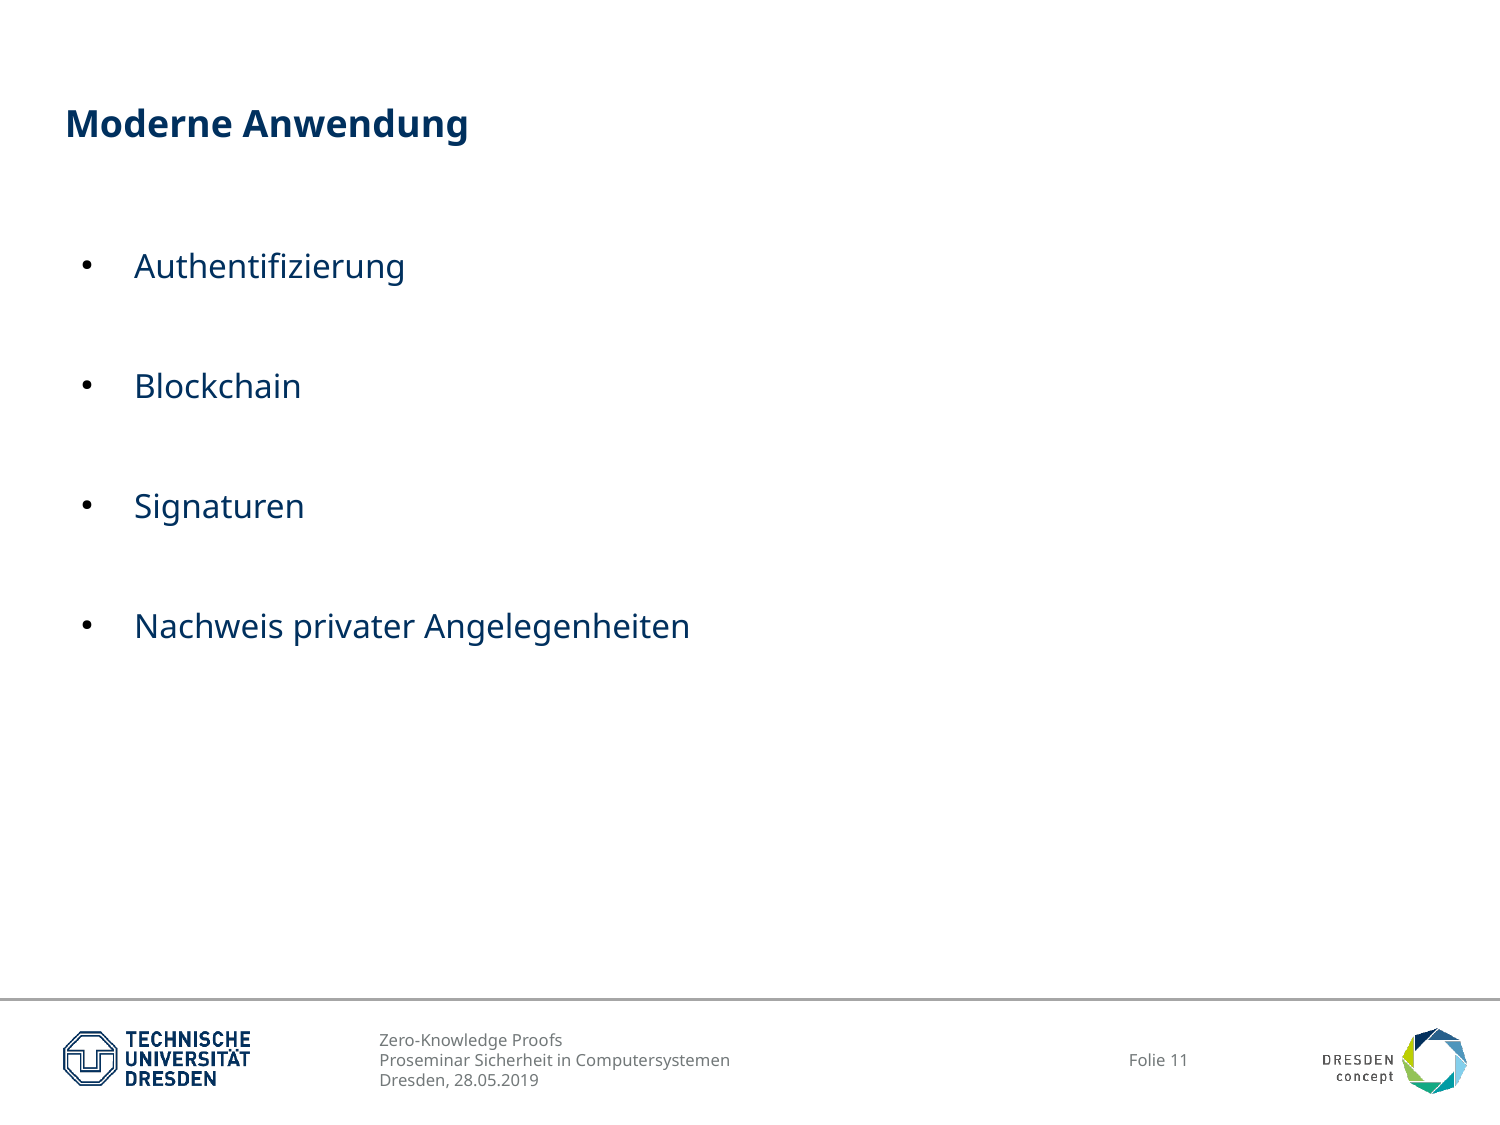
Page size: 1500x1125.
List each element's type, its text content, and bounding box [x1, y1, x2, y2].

list Authentifizierung Blockchain Signaturen Nachweis privater Angelegenheiten [63, 243, 1437, 941]
picture [1323, 1028, 1467, 1094]
title Moderne Anwendung [64, 56, 1437, 190]
picture [63, 1031, 250, 1086]
